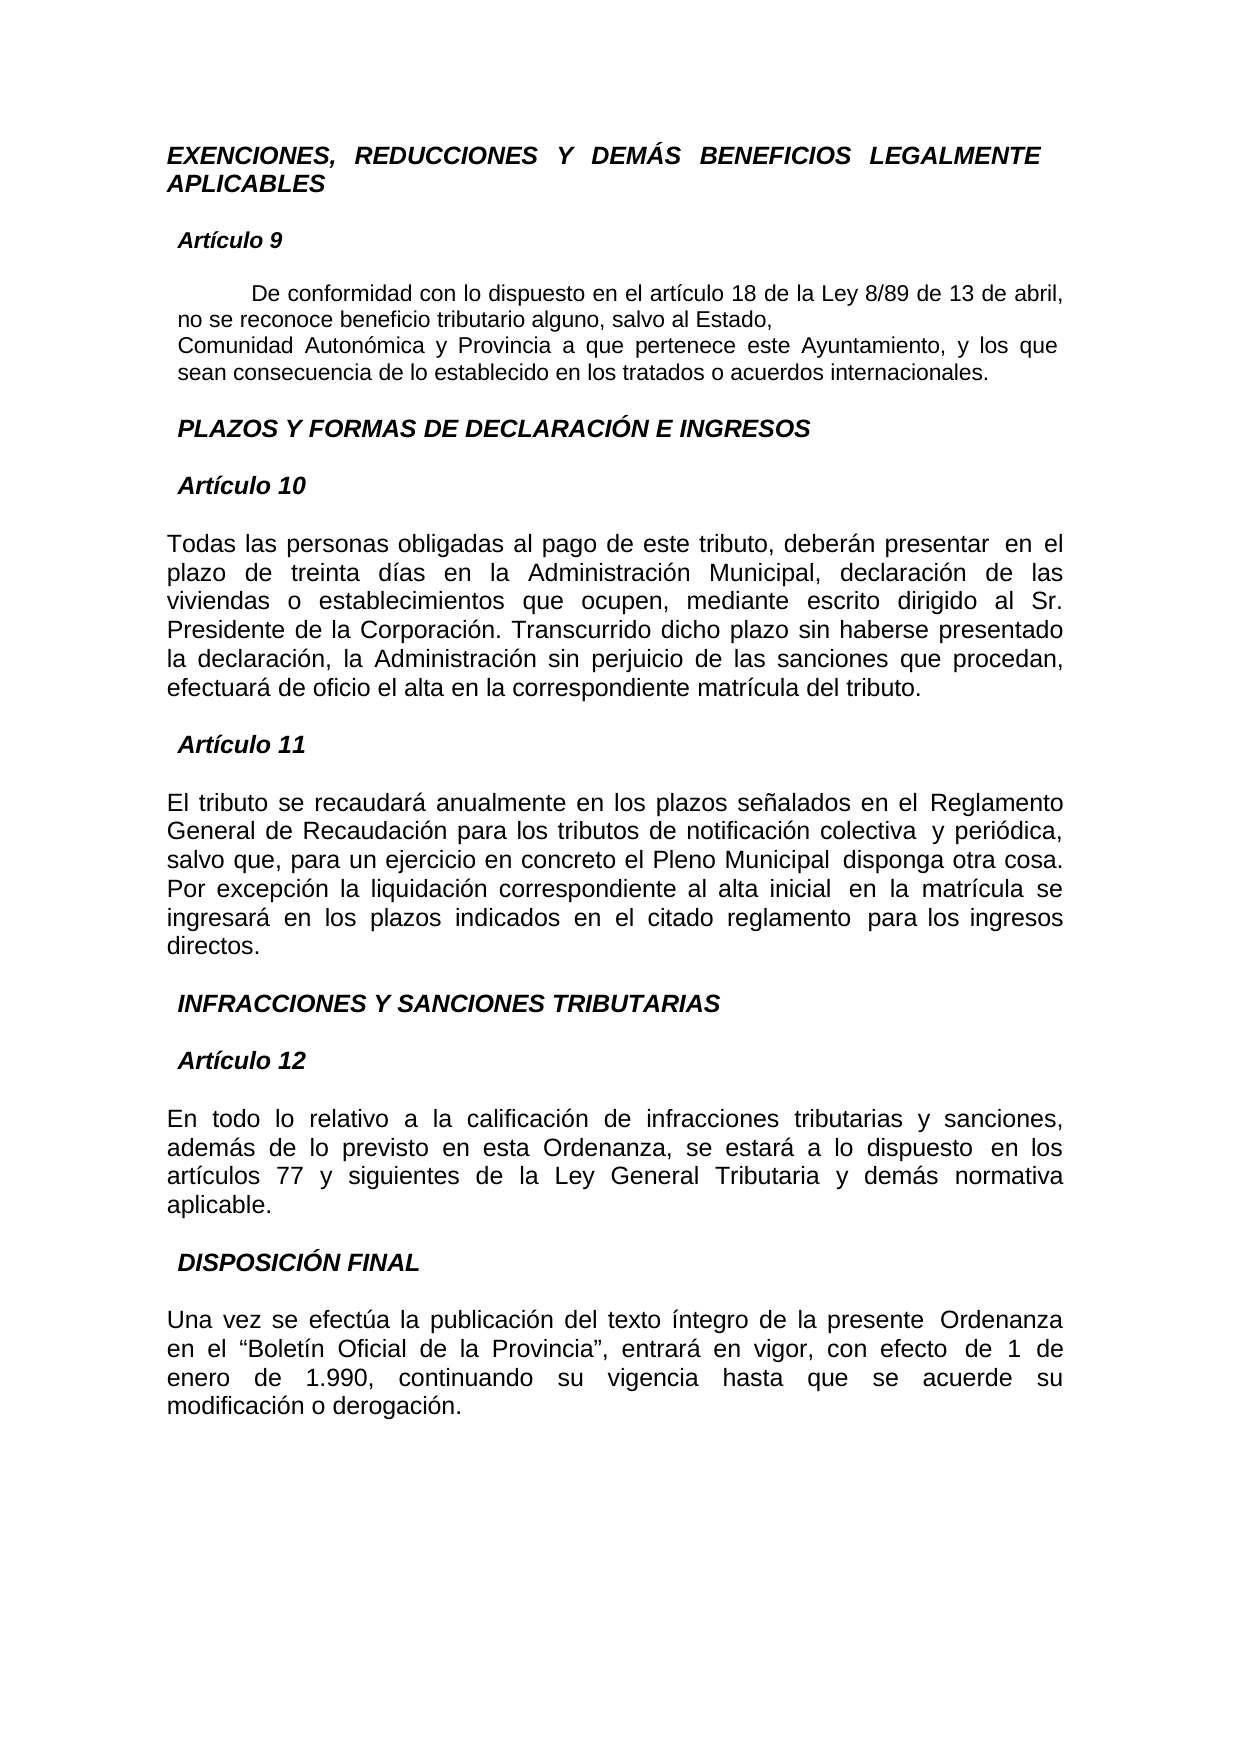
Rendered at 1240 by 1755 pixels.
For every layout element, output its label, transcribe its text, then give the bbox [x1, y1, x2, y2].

text Todas las personas obligadas al pago de este tributo, deberán presentar en el plazo de treinta días en la Administración Municipal, declaración de las viviendas o establecimientos que ocupen, mediante escrito dirigido al Sr. Presidente de la Corporación. Transcurrido dicho plazo sin haberse presentado la declaración, la Administración sin perjuicio de las sanciones que procedan, efectuará de oficio el alta en la correspondiente matrícula del tributo. [167, 529, 1064, 701]
subtitle Artículo 11 [177, 730, 1075, 759]
subtitle EXENCIONES, REDUCCIONES Y DEMÁS BENEFICIOS LEGALMENTE APLICABLES [167, 141, 1063, 198]
text Artículo 12 [177, 1046, 1075, 1075]
subtitle DISPOSICIÓN FINAL [177, 1247, 1075, 1276]
text De conformidad con lo dispuesto en el artículo 18 de la Ley 8/89 de 13 de abril, no se reconoce beneficio tributario alguno, salvo al Estado, [177, 280, 1063, 332]
subtitle PLAZOS Y FORMAS DE DECLARACIÓN E INGRESOS [177, 414, 1075, 442]
text El tributo se recaudará anualmente en los plazos señalados en el Reglamento General de Recaudación para los tributos de notificación colectiva y periódica, salvo que, para un ejercicio en concreto el Pleno Municipal disponga otra cosa. Por excepción la liquidación correspondiente al alta inicial en la matrícula se ingresará en los plazos indicados en el citado reglamento para los ingresos directos. [167, 787, 1063, 960]
text Comunidad Autonómica y Provincia a que pertenece este Ayuntamiento, y los que sean consecuencia de lo establecido en los tratados o acuerdos internacionales. [177, 332, 1063, 385]
text Una vez se efectúa la publicación del texto íntegro de la presente Ordenanza en el “Boletín Oficial de la Provincia”, entrará en vigor, con efecto de 1 de enero de 1.990, continuando su vigencia hasta que se acuerde su modificación o derogación. [167, 1305, 1064, 1420]
text Artículo 9 [177, 227, 1075, 253]
text En todo lo relativo a la calificación de infracciones tributarias y sanciones, además de lo previsto en esta Ordenanza, se estará a lo dispuesto en los artículos 77 y siguientes de la Ley General Tributaria y demás normativa aplicable. [167, 1104, 1063, 1219]
text Artículo 10 [177, 471, 1075, 500]
subtitle INFRACCIONES Y SANCIONES TRIBUTARIAS [177, 989, 1075, 1017]
